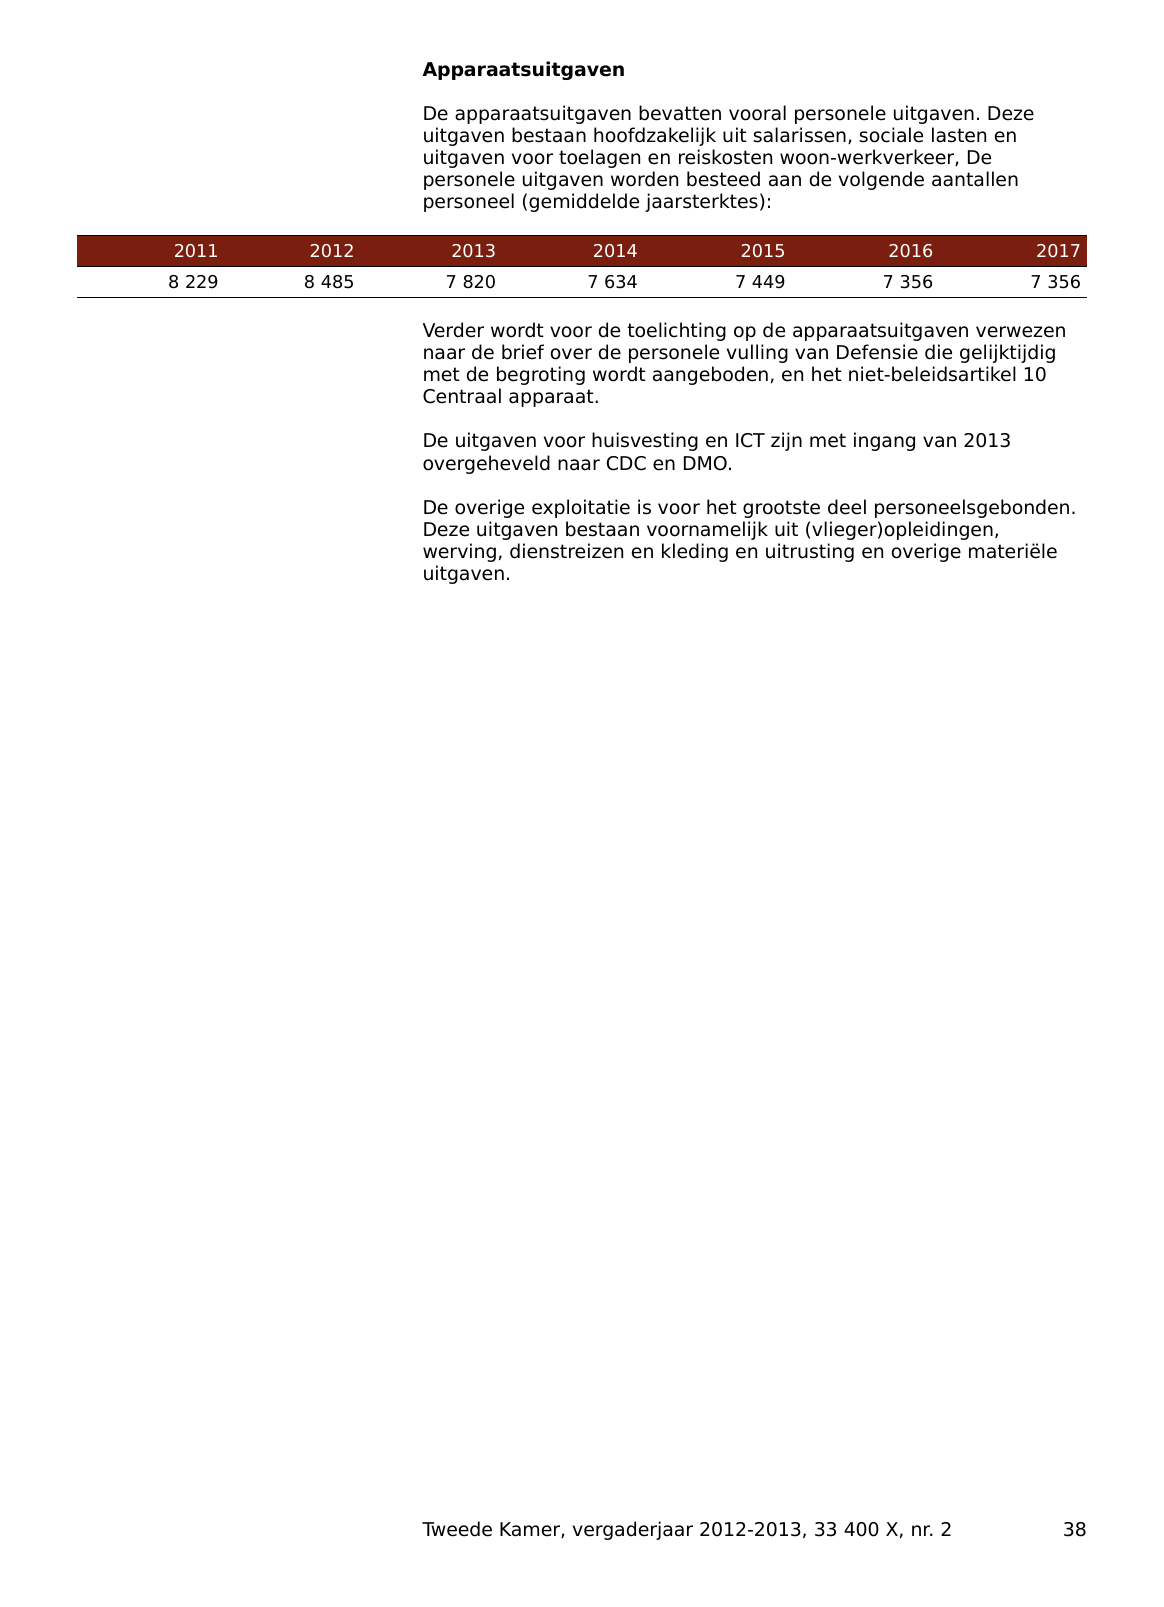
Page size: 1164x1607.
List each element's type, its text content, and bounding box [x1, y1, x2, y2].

table_header 2015 [644, 236, 791, 266]
table_header 2016 [791, 236, 939, 266]
text De uitgaven voor huisvesting en ICT zijn met ingang van 2013 overgeheveld naar CDC en DMO. [422, 430, 1087, 474]
table_cell 7 820 [360, 267, 502, 297]
table_cell 8 229 [77, 267, 218, 297]
table_header 2014 [502, 236, 644, 266]
table_cell 7 356 [791, 267, 939, 297]
text Verder wordt voor de toelichting op de apparaatsuitgaven verwezen naar de brief over de personele vulling van Defensie die gelijktijdig met de begroting wordt aangeboden, en het niet-beleidsartikel 10 Centraal apparaat. [422, 320, 1087, 408]
table_header 2011 [77, 236, 218, 266]
table_cell 7 634 [502, 267, 644, 297]
text De apparaatsuitgaven bevatten vooral personele uitgaven. Deze uitgaven bestaan hoofdzakelijk uit salarissen, sociale lasten en uitgaven voor toelagen en reiskosten woon-werkverkeer, De personele uitgaven worden besteed aan de volgende aantallen personeel (gemiddelde jaarsterktes): [422, 103, 1087, 213]
table_cell 7 449 [644, 267, 791, 297]
table_header 2017 [939, 236, 1087, 266]
table_header 2013 [360, 236, 502, 266]
table_cell 8 485 [219, 267, 360, 297]
table_cell 7 356 [939, 267, 1087, 297]
table_header 2012 [219, 236, 360, 266]
text De overige exploitatie is voor het grootste deel personeelsgebonden. Deze uitgaven bestaan voornamelijk uit (vlieger)opleidingen, werving, dienstreizen en kleding en uitrusting en overige materiële uitgaven. [422, 497, 1087, 584]
subtitle Apparaatsuitgaven [422, 59, 1087, 81]
